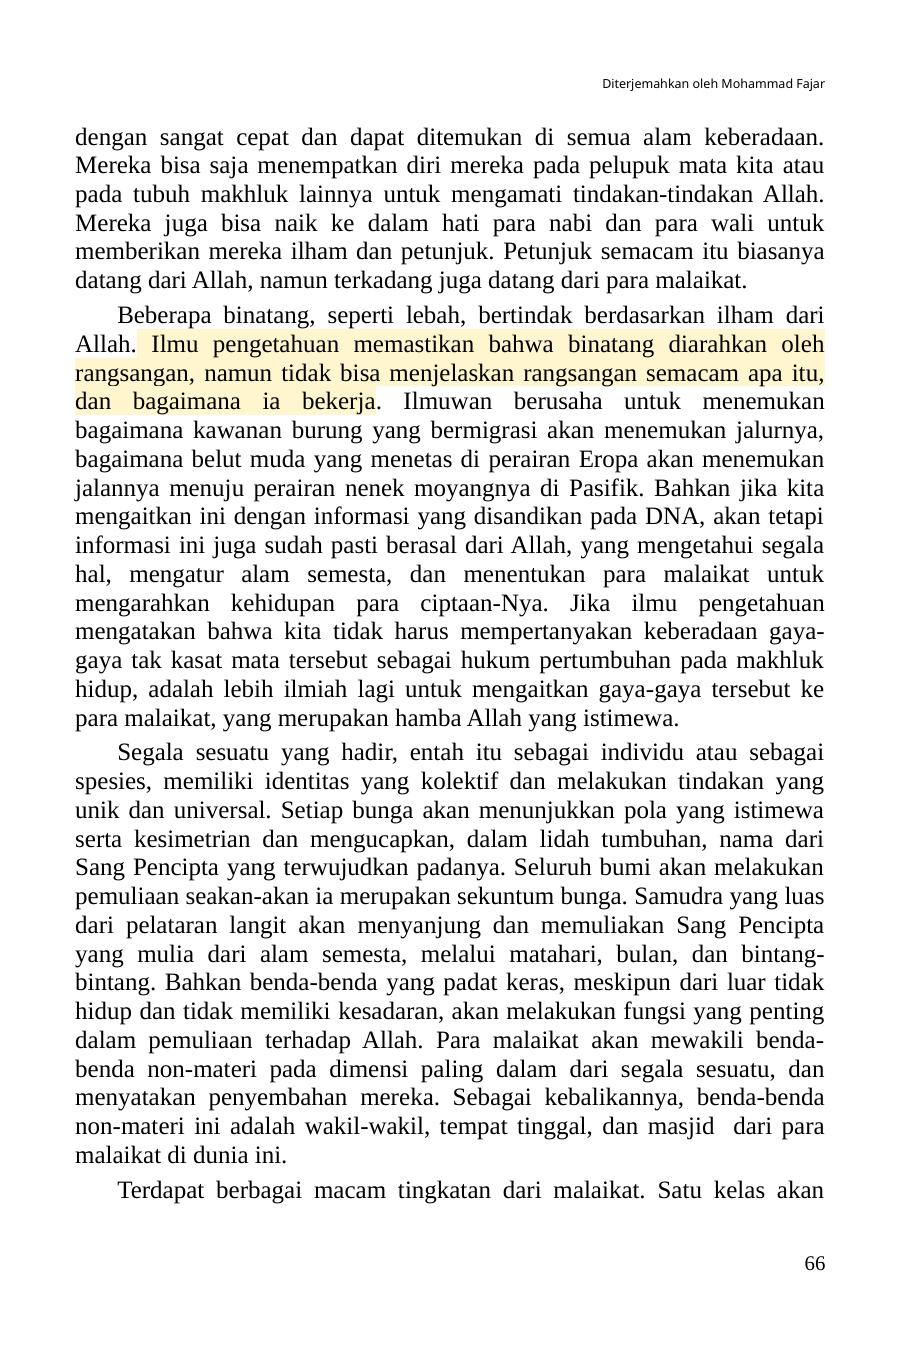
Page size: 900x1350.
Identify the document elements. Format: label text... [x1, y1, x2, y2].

text Segala sesuatu yang hadir, entah itu sebagai individu atau sebagai spesies, memiliki identitas yang kolektif dan melakukan tindakan yang unik dan universal. Setiap bunga akan menunjukkan pola yang istimewa serta kesimetrian dan mengucapkan, dalam lidah tumbuhan, nama dari Sang Pencipta yang terwujudkan padanya. Seluruh bumi akan melakukan pemuliaan seakan-akan ia merupakan sekuntum bunga. Samudra yang luas dari pelataran langit akan menyanjung dan memuliakan Sang Pencipta yang mulia dari alam semesta, melalui matahari, bulan, dan bintang-bintang. Bahkan benda-benda yang padat keras, meskipun dari luar tidak hidup dan tidak memiliki kesadaran, akan melakukan fungsi yang penting dalam pemuliaan terhadap Allah. Para malaikat akan mewakili benda-benda non-materi pada dimensi paling dalam dari segala sesuatu, dan menyatakan penyembahan mereka. Sebagai kebalikannya, benda-benda non-materi ini adalah wakil-wakil, tempat tinggal, dan masjid dari para malaikat di dunia ini. [75, 737, 825, 1169]
text Terdapat berbagai macam tingkatan dari malaikat. Satu kelas akan [75, 1175, 825, 1203]
text Beberapa binatang, seperti lebah, bertindak berdasarkan ilham dari Allah. Ilmu pengetahuan memastikan bahwa binatang diarahkan oleh rangsangan, namun tidak bisa menjelaskan rangsangan semacam apa itu, dan bagaimana ia bekerja. Ilmuwan berusaha untuk menemukan bagaimana kawanan burung yang bermigrasi akan menemukan jalurnya, bagaimana belut muda yang menetas di perairan Eropa akan menemukan jalannya menuju perairan nenek moyangnya di Pasifik. Bahkan jika kita mengaitkan ini dengan informasi yang disandikan pada DNA, akan tetapi informasi ini juga sudah pasti berasal dari Allah, yang mengetahui segala hal, mengatur alam semesta, dan menentukan para malaikat untuk mengarahkan kehidupan para ciptaan-Nya. Jika ilmu pengetahuan mengatakan bahwa kita tidak harus mempertanyakan keberadaan gaya-gaya tak kasat mata tersebut sebagai hukum pertumbuhan pada makhluk hidup, adalah lebih ilmiah lagi untuk mengaitkan gaya-gaya tersebut ke para malaikat, yang merupakan hamba Allah yang istimewa. [75, 300, 825, 731]
text dengan sangat cepat dan dapat ditemukan di semua alam keberadaan. Mereka bisa saja menempatkan diri mereka pada pelupuk mata kita atau pada tubuh makhluk lainnya untuk mengamati tindakan-tindakan Allah. Mereka juga bisa naik ke dalam hati para nabi dan para wali untuk memberikan mereka ilham dan petunjuk. Petunjuk semacam itu biasanya datang dari Allah, namun terkadang juga datang dari para malaikat. [75, 122, 825, 294]
